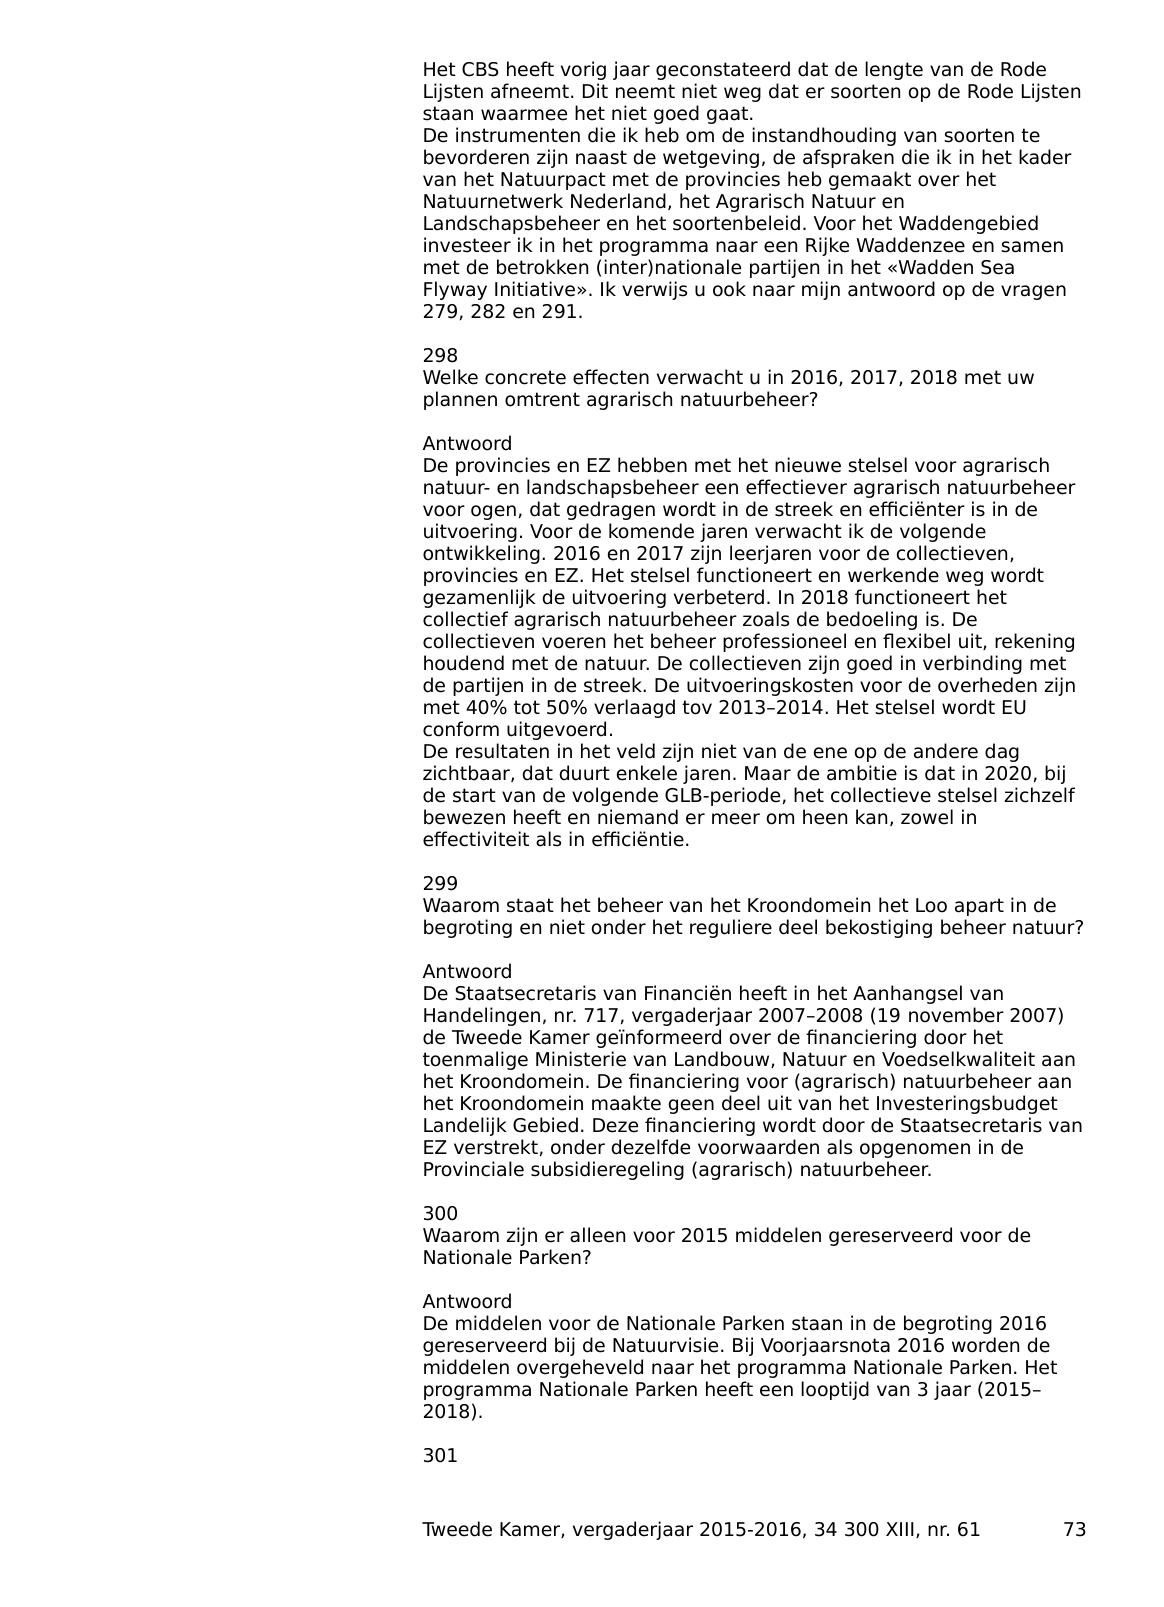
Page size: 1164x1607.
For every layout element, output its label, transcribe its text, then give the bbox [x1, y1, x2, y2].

text De provincies en EZ hebben met het nieuwe stelsel voor agrarisch natuur- en landschapsbeheer een effectiever agrarisch natuurbeheer voor ogen, dat gedragen wordt in de streek en efficiënter is in de uitvoering. Voor de komende jaren verwacht ik de volgende ontwikkeling. 2016 en 2017 zijn leerjaren voor de collectieven, provincies en EZ. Het stelsel functioneert en werkende weg wordt gezamenlijk de uitvoering verbeterd. In 2018 functioneert het collectief agrarisch natuurbeheer zoals de bedoeling is. De collectieven voeren het beheer professioneel en flexibel uit, rekening houdend met de natuur. De collectieven zijn goed in verbinding met de partijen in de streek. De uitvoeringskosten voor de overheden zijn met 40% tot 50% verlaagd tov 2013–2014. Het stelsel wordt EU conform uitgevoerd. [422, 455, 1087, 741]
text De instrumenten die ik heb om de instandhouding van soorten te bevorderen zijn naast de wetgeving, de afspraken die ik in het kader van het Natuurpact met de provincies heb gemaakt over het Natuurnetwerk Nederland, het Agrarisch Natuur en Landschapsbeheer en het soortenbeleid. Voor het Waddengebied investeer ik in het programma naar een Rijke Waddenzee en samen met de betrokken (inter)nationale partijen in het «Wadden Sea Flyway Initiative». Ik verwijs u ook naar mijn antwoord op de vragen 279, 282 en 291. [422, 125, 1087, 323]
text De middelen voor de Nationale Parken staan in de begroting 2016 gereserveerd bij de Natuurvisie. Bij Voorjaarsnota 2016 worden de middelen overgeheveld naar het programma Nationale Parken. Het programma Nationale Parken heeft een looptijd van 3 jaar (2015–2018). [422, 1313, 1087, 1423]
text 298 [422, 345, 1087, 367]
text Het CBS heeft vorig jaar geconstateerd dat de lengte van de Rode Lijsten afneemt. Dit neemt niet weg dat er soorten op de Rode Lijsten staan waarmee het niet goed gaat. [422, 59, 1087, 125]
text Antwoord [422, 961, 1087, 983]
text Waarom staat het beheer van het Kroondomein het Loo apart in de begroting en niet onder het reguliere deel bekostiging beheer natuur? [422, 895, 1087, 939]
text Antwoord [422, 1291, 1087, 1313]
text 301 [422, 1445, 1087, 1467]
text De resultaten in het veld zijn niet van de ene op de andere dag zichtbaar, dat duurt enkele jaren. Maar de ambitie is dat in 2020, bij de start van de volgende GLB-periode, het collectieve stelsel zichzelf bewezen heeft en niemand er meer om heen kan, zowel in effectiviteit als in efficiëntie. [422, 741, 1087, 851]
text Antwoord [422, 433, 1087, 455]
text Welke concrete effecten verwacht u in 2016, 2017, 2018 met uw plannen omtrent agrarisch natuurbeheer? [422, 367, 1087, 411]
text De Staatsecretaris van Financiën heeft in het Aanhangsel van Handelingen, nr. 717, vergaderjaar 2007–2008 (19 november 2007) de Tweede Kamer geïnformeerd over de financiering door het toenmalige Ministerie van Landbouw, Natuur en Voedselkwaliteit aan het Kroondomein. De financiering voor (agrarisch) natuurbeheer aan het Kroondomein maakte geen deel uit van het Investeringsbudget Landelijk Gebied. Deze financiering wordt door de Staatsecretaris van EZ verstrekt, onder dezelfde voorwaarden als opgenomen in de Provinciale subsidieregeling (agrarisch) natuurbeheer. [422, 983, 1087, 1181]
text 299 [422, 873, 1087, 895]
text 300 [422, 1203, 1087, 1225]
text Waarom zijn er alleen voor 2015 middelen gereserveerd voor de Nationale Parken? [422, 1225, 1087, 1269]
